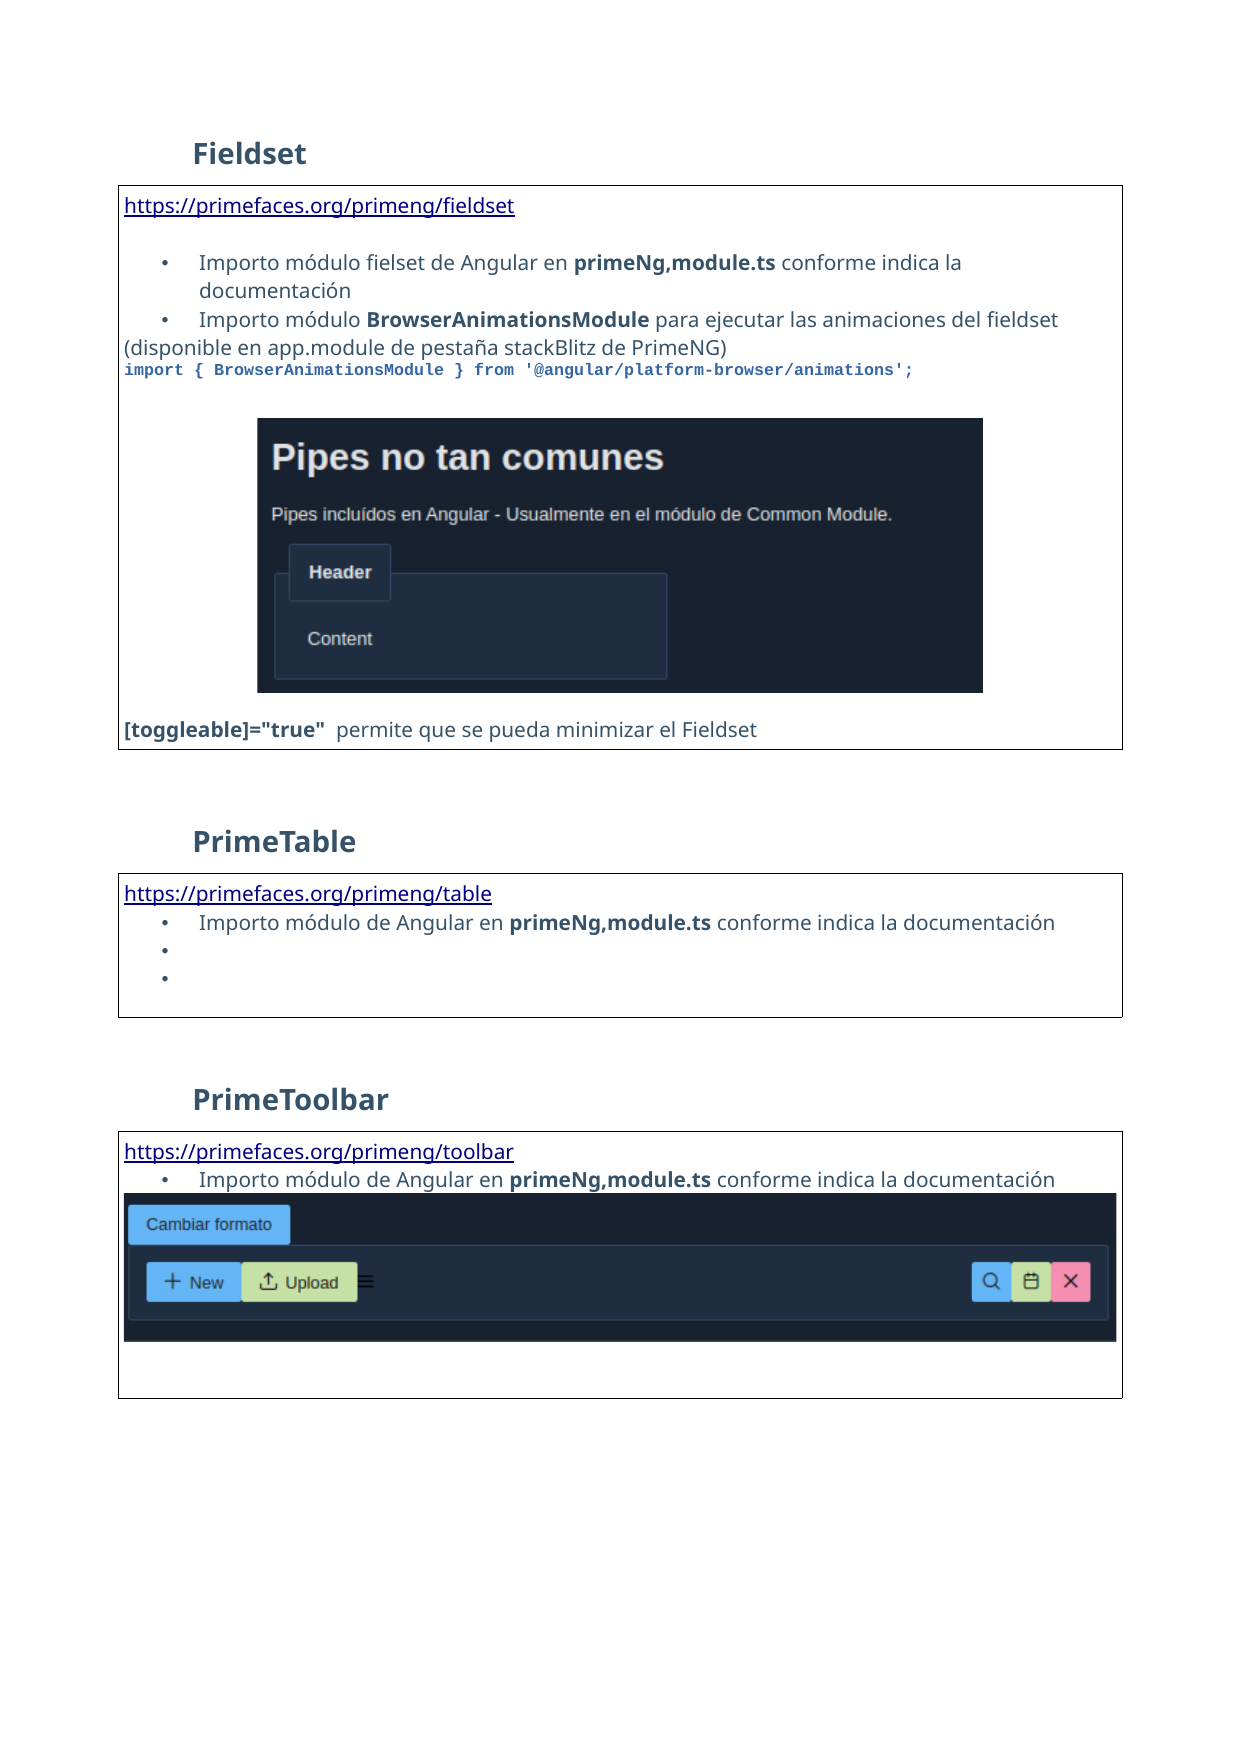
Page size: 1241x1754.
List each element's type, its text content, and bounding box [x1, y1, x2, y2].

subtitle Fieldset [118, 133, 1122, 173]
subtitle PrimeTable [118, 821, 1122, 861]
picture [123, 1193, 1117, 1342]
table_header https://primefaces.org/primeng/fieldset Importo módulo fielset de Angular en primeNg,module.ts conforme indica la documentación Importo módulo BrowserAnimationsModule para ejecutar las animaciones del fieldset (disponible en app.module de pestaña stackBlitz de PrimeNG) import { BrowserAnimationsModule } from '@angular/platform-browser/animations'; [toggleable]="true" permite que se pueda minimizar el Fieldset [119, 186, 1122, 749]
table_header https://primefaces.org/primeng/table Importo módulo de Angular en primeNg,module.ts conforme indica la documentación [119, 874, 1122, 1017]
picture [257, 418, 983, 693]
subtitle PrimeToolbar [118, 1079, 1122, 1119]
table_header https://primefaces.org/primeng/toolbar Importo módulo de Angular en primeNg,module.ts conforme indica la documentación [119, 1132, 1122, 1398]
